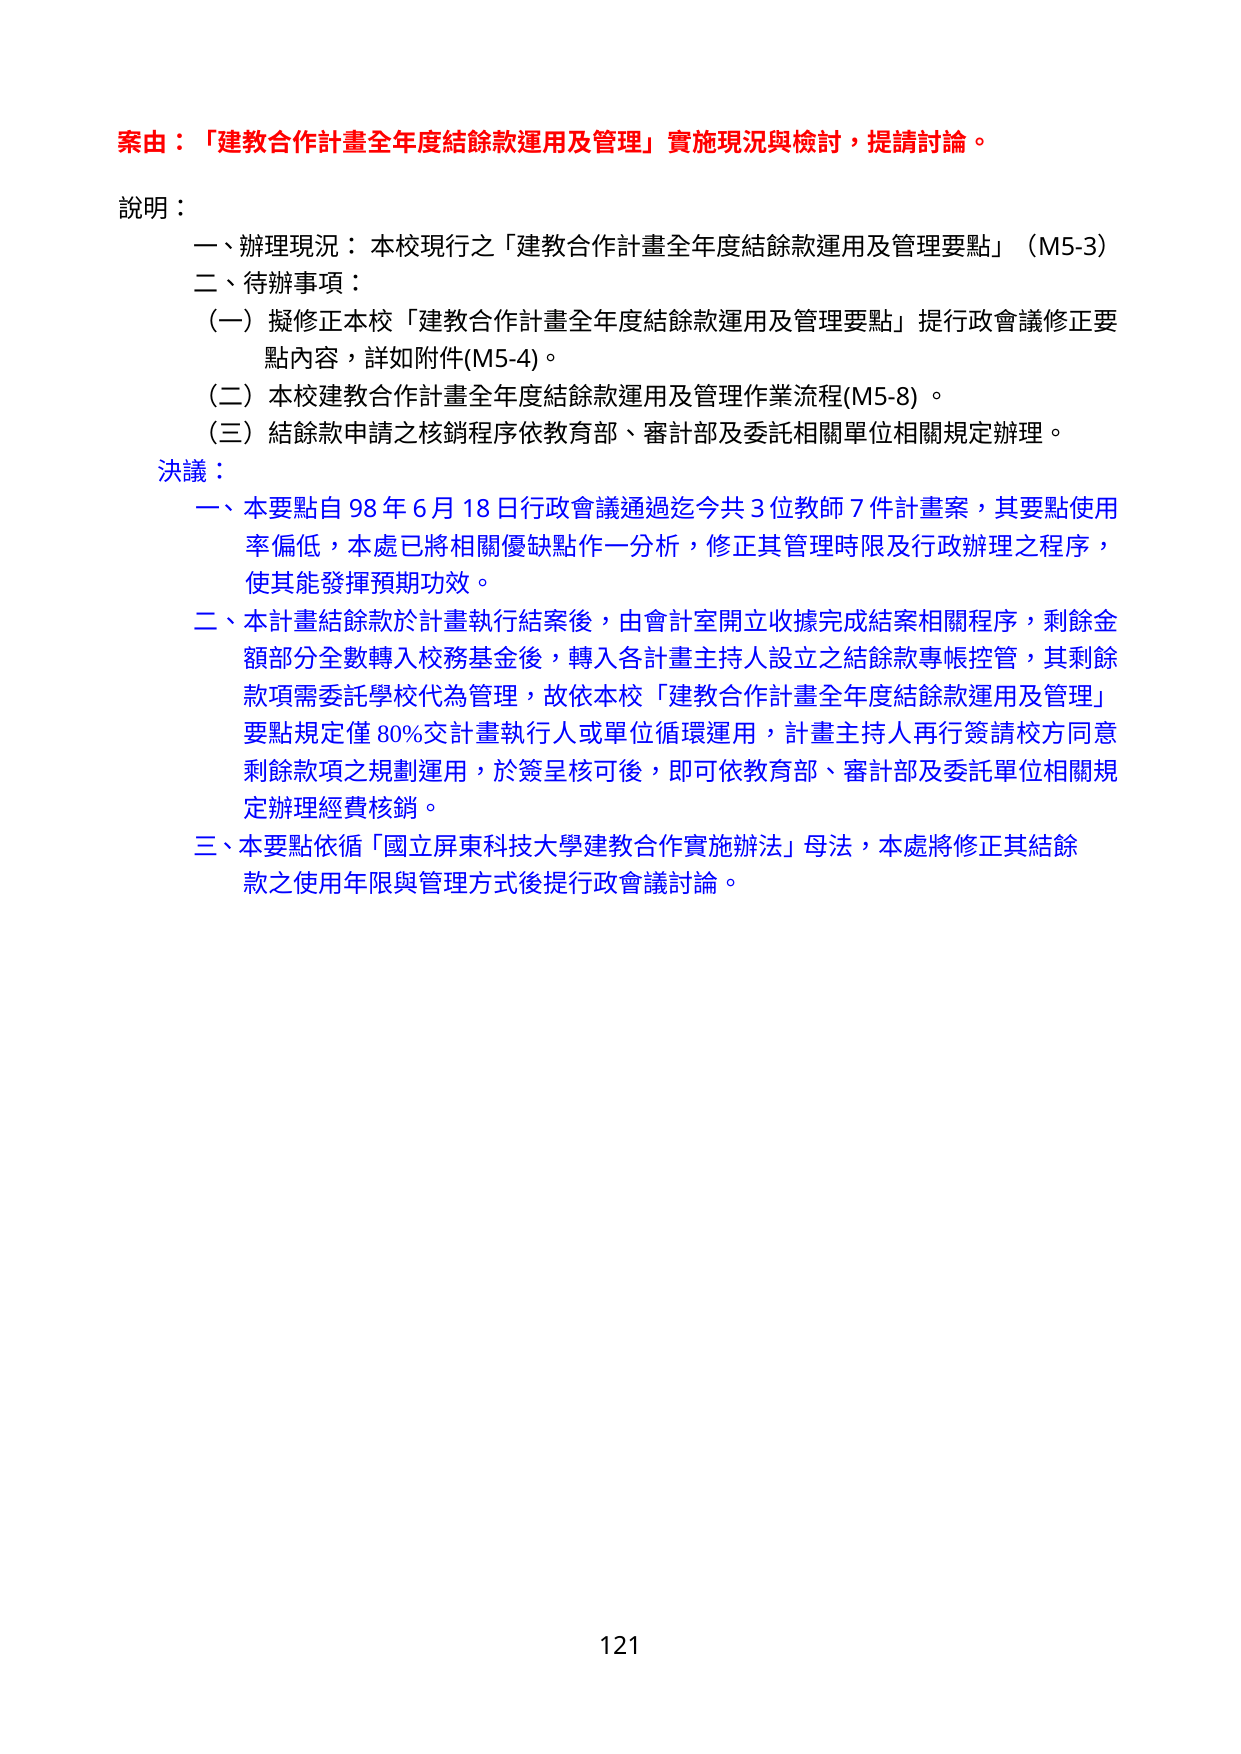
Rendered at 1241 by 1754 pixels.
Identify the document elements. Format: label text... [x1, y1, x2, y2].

text 說明： [118, 188, 1122, 226]
text 三、本要點依循「國立屏東科技大學建教合作實施辦法」母法，本處將修正其結餘款之使用年限與管理方式後提行政會議討論。 [193, 826, 1078, 901]
text （一）擬修正本校「建教合作計畫全年度結餘款運用及管理要點」提行政會議修正要點內容，詳如附件(M5-4)。 [193, 301, 1122, 376]
text 案由：「建教合作計畫全年度結餘款運用及管理」實施現況與檢討，提請討論。 [117, 123, 1122, 159]
text 一、 本要點自98年6月18日行政會議通過迄今共3位教師7件計畫案，其要點使用率偏低，本處已將相關優缺點作一分析，修正其管理時限及行政辦理之程序，使其能發揮預期功效。 [195, 488, 1119, 601]
text 二、待辦事項： [193, 263, 1122, 301]
text 一、辦理現況： 本校現行之「建教合作計畫全年度結餘款運用及管理要點」（M5-3） [193, 226, 1122, 263]
text 決議： [158, 451, 1119, 488]
text （二）本校建教合作計畫全年度結餘款運用及管理作業流程(M5-8) 。 [193, 376, 1122, 413]
text （三）結餘款申請之核銷程序依教育部、審計部及委託相關單位相關規定辦理。 [193, 413, 1122, 451]
text 二、本計畫結餘款於計畫執行結案後，由會計室開立收據完成結案相關程序，剩餘金額部分全數轉入校務基金後，轉入各計畫主持人設立之結餘款專帳控管，其剩餘款項需委託學校代為管理，故依本校「建教合作計畫全年度結餘款運用及管理」要點規定僅80%交計畫執行人或單位循環運用，計畫主持人再行簽請校方同意剩餘款項之規劃運用，於簽呈核可後，即可依教育部、審計部及委託單位相關規定辦理經費核銷。 [193, 601, 1119, 826]
